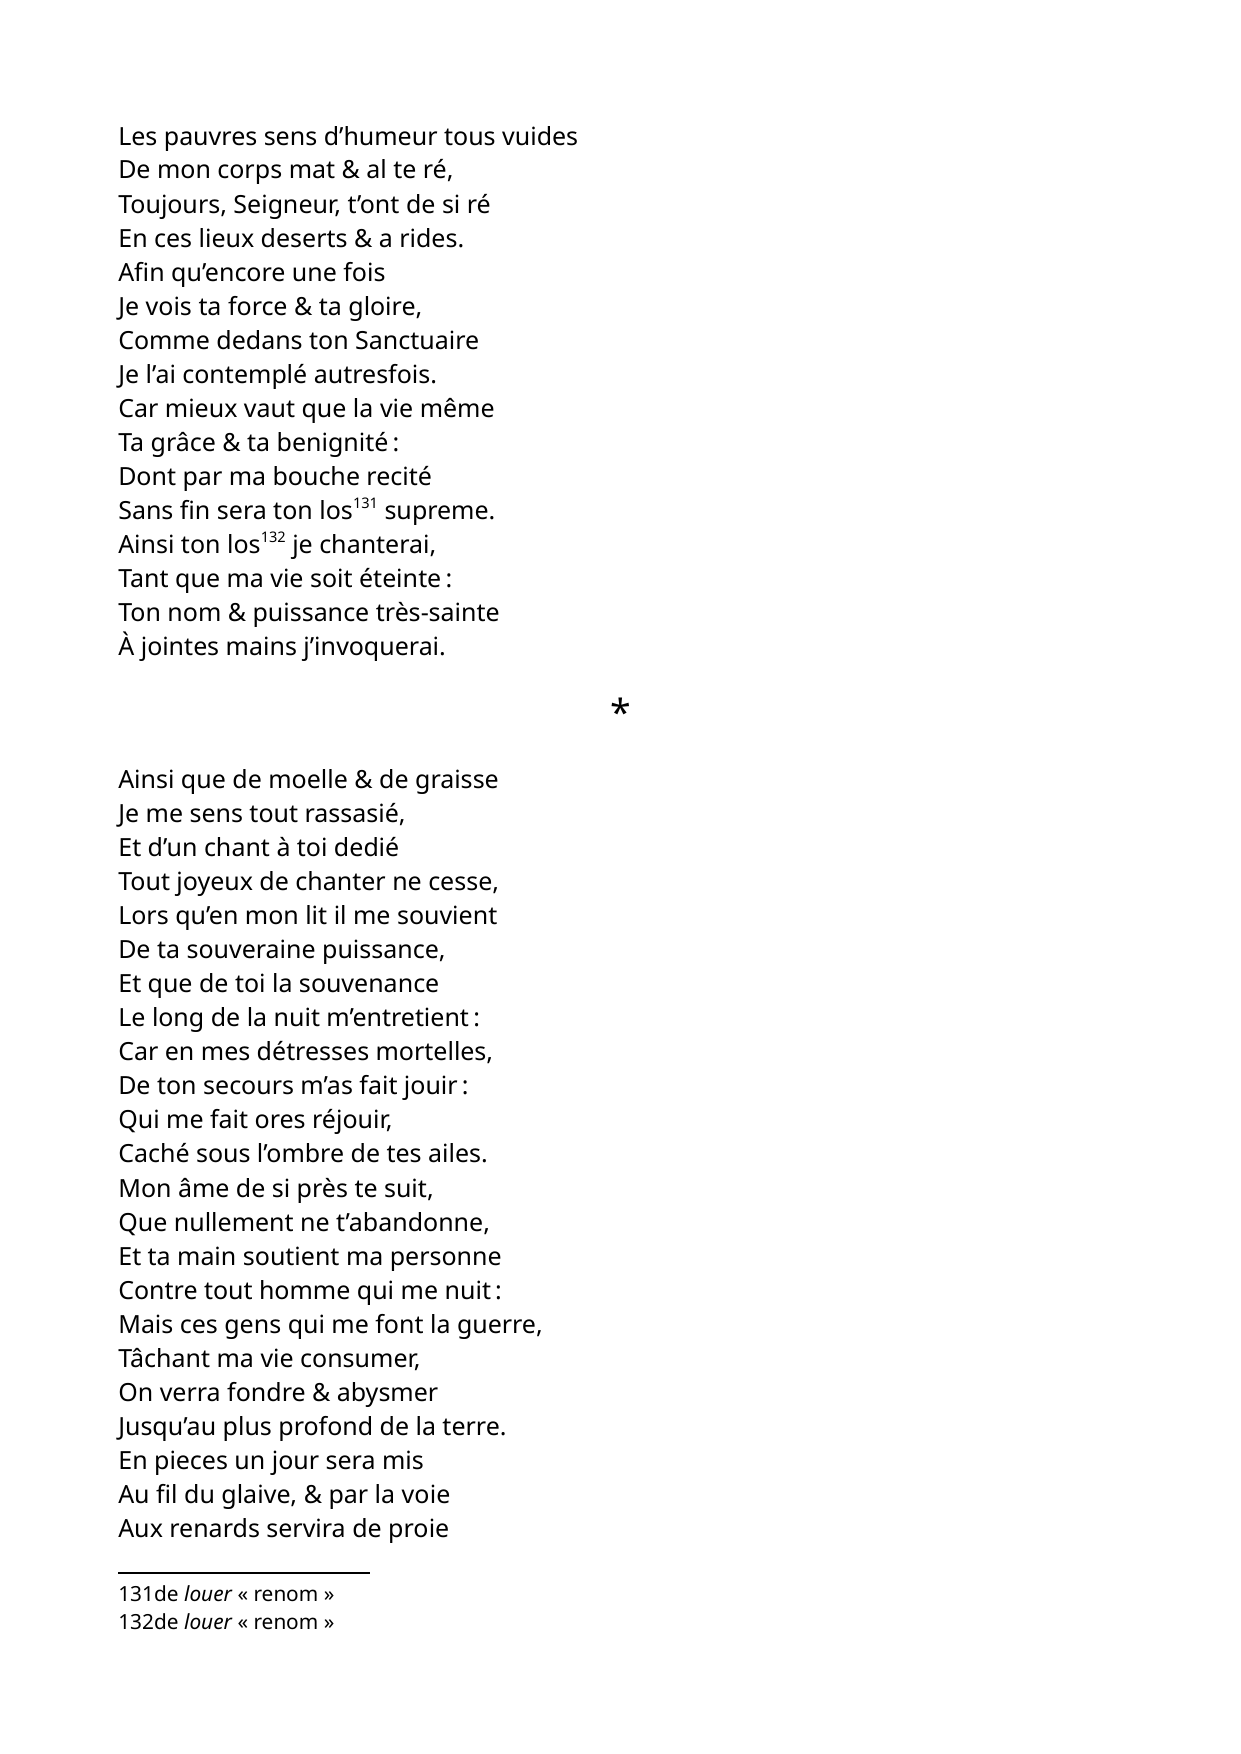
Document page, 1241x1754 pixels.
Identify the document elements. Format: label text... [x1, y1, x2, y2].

text Sans fin sera ton los supreme. [118, 493, 1122, 527]
text Mais ces gens qui me font la guerre, [118, 1306, 1122, 1341]
text En pieces un jour sera mis [118, 1443, 1122, 1477]
text Je me sens tout rassasié, [118, 796, 1122, 829]
text Contre tout homme qui me nuit : [118, 1272, 1122, 1306]
text Je l’ai contemplé autresfois. [118, 357, 1122, 391]
text Afin qu’encore une fois [118, 254, 1122, 288]
text Tant que ma vie soit éteinte : [118, 561, 1122, 595]
text À jointes mains j’invoquerai. [118, 629, 1122, 663]
text Caché sous l’ombre de tes ailes. [118, 1136, 1122, 1170]
text Au fil du glaive, & par la voie [118, 1477, 1122, 1511]
text Les pauvres sens d’humeur tous vuides [118, 118, 1122, 152]
text Aux renards servira de proie [118, 1511, 1122, 1545]
text De mon corps mat & al te ré, [118, 152, 1122, 186]
text Tâchant ma vie consumer, [118, 1341, 1122, 1374]
text Que nullement ne t’abandonne, [118, 1204, 1122, 1238]
text Je vois ta force & ta gloire, [118, 288, 1122, 322]
text Comme dedans ton Sanctuaire [118, 322, 1122, 357]
text Qui me fait ores réjouir, [118, 1102, 1122, 1136]
text De ta souveraine puissance, [118, 932, 1122, 966]
text En ces lieux deserts & a rides. [118, 220, 1122, 254]
text Le long de la nuit m’entretient : [118, 1000, 1122, 1034]
text Car en mes détresses mortelles, [118, 1034, 1122, 1068]
text Tout joyeux de chanter ne cesse, [118, 864, 1122, 898]
text Dont par ma bouche recité [118, 459, 1122, 493]
text * [118, 687, 1122, 738]
text de louer « renom » [118, 1579, 1122, 1607]
text Mon âme de si près te suit, [118, 1170, 1122, 1204]
text Ta grâce & ta benignité : [118, 425, 1122, 459]
text On verra fondre & abysmer [118, 1374, 1122, 1409]
text Ainsi ton los je chanterai, [118, 527, 1122, 561]
text Lors qu’en mon lit il me souvient [118, 898, 1122, 932]
text Et ta main soutient ma personne [118, 1238, 1122, 1272]
text Et d’un chant à toi dedié [118, 829, 1122, 864]
text Ainsi que de moelle & de graisse [118, 761, 1122, 796]
text Et que de toi la souvenance [118, 966, 1122, 1000]
text Toujours, Seigneur, t’ont de si ré [118, 186, 1122, 220]
text de louer « renom » [118, 1607, 1122, 1636]
text Car mieux vaut que la vie même [118, 391, 1122, 425]
text Ton nom & puissance très-sainte [118, 595, 1122, 629]
text De ton secours m’as fait jouir : [118, 1068, 1122, 1102]
text Jusqu’au plus profond de la terre. [118, 1409, 1122, 1443]
